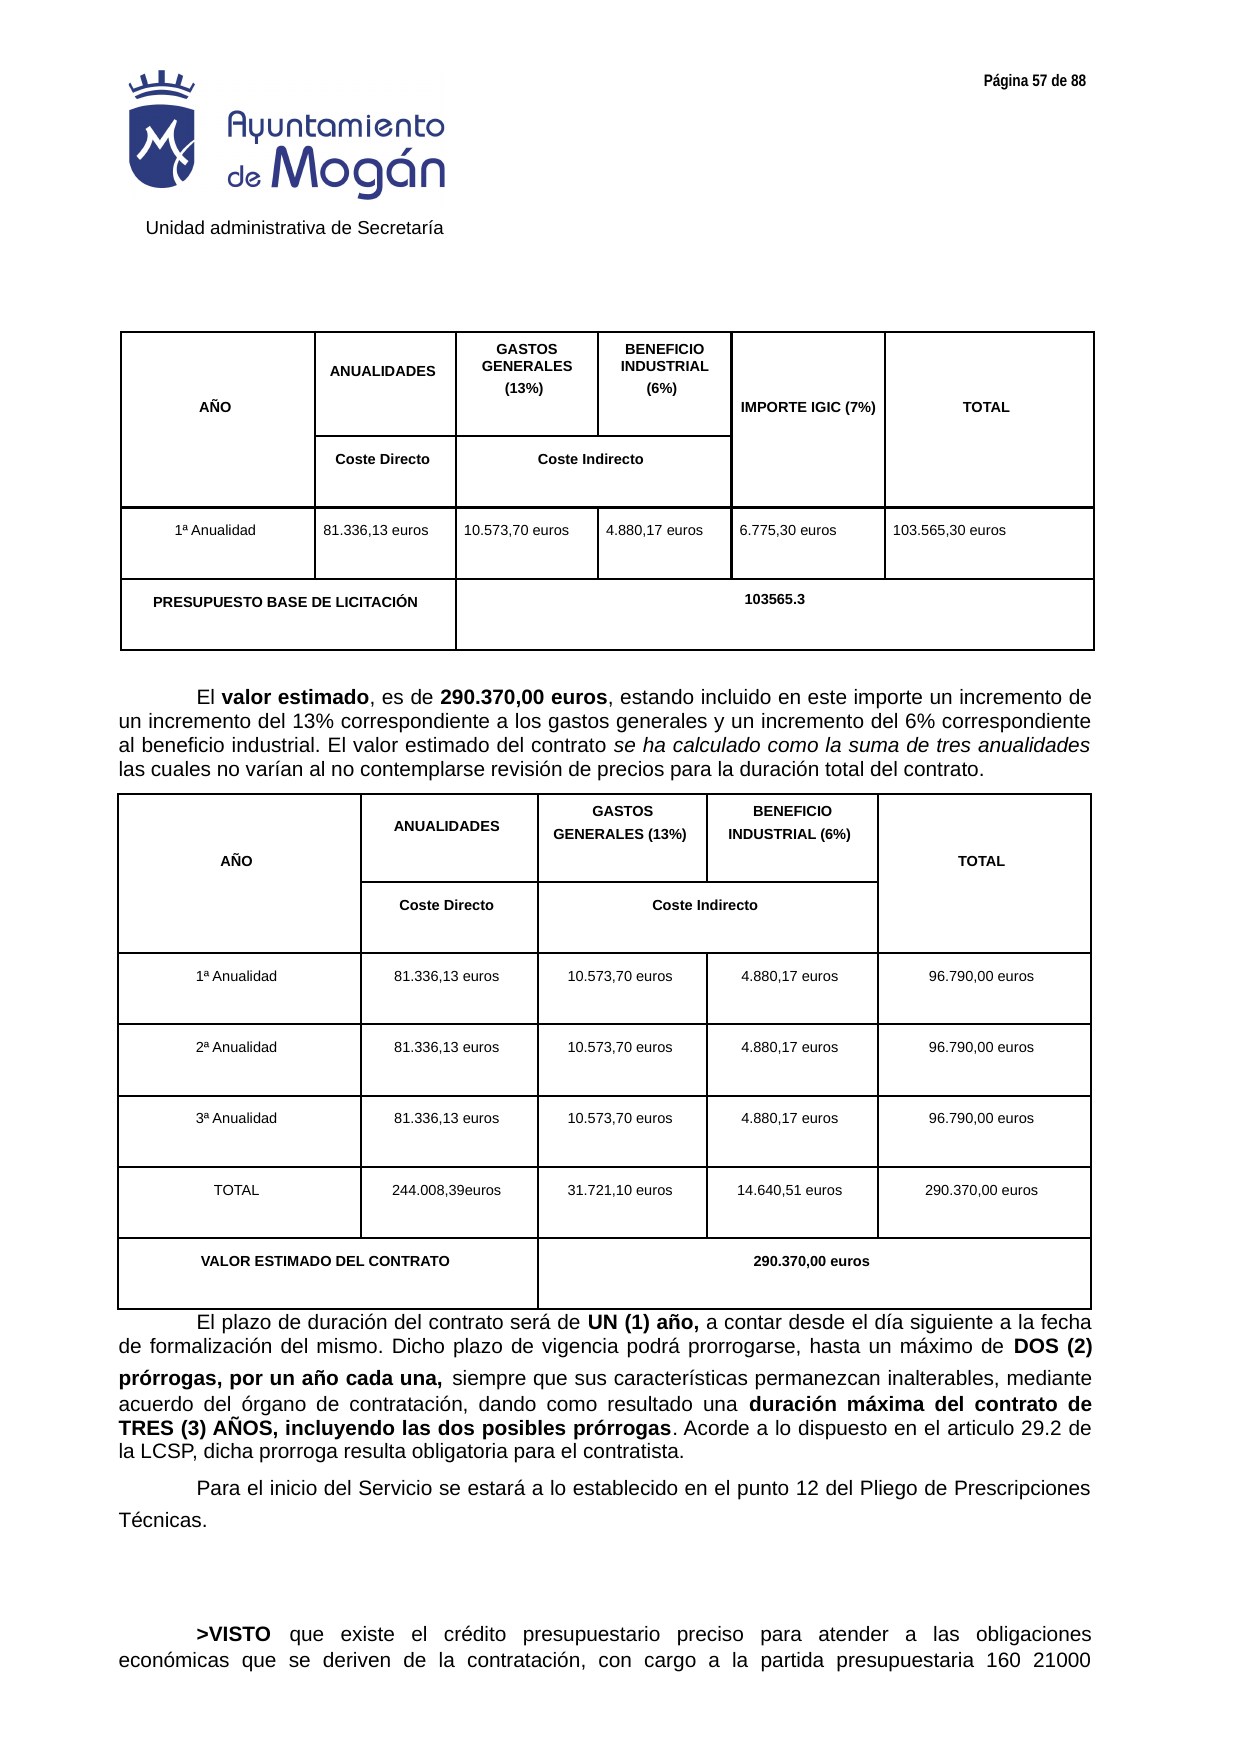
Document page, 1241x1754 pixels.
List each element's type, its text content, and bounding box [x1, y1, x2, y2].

table_cell 2ª Anualidad [119, 1025, 360, 1094]
table_cell Coste Indirecto [539, 883, 877, 952]
picture [128, 70, 445, 206]
table_cell TOTAL [119, 1168, 360, 1237]
table_header BENEFICIO INDUSTRIAL (6%) [599, 333, 730, 435]
table_cell 10.573,70 euros [539, 1097, 706, 1166]
table_cell VALOR ESTIMADO DEL CONTRATO [119, 1239, 537, 1308]
table_cell 290.370,00 euros [539, 1239, 1090, 1308]
table_cell 31.721,10 euros [539, 1168, 706, 1237]
table_header IMPORTE IGIC (7%) [733, 333, 884, 506]
text El plazo de duración del contrato será de UN (1) año, a contar desde el día siguiente a la fecha de formalización del mismo. Dicho plazo de vigencia podrá prorrogarse, hasta un máximo de DOS (2) prórrogas, por un año cada una, siempre que sus características permanezcan inalterables, mediante acuerdo del órgano de contratación, dando como resultado una duración máxima del contrato de TRES (3) AÑOS, incluyendo las dos posibles prórrogas. Acorde a lo dispuesto en el articulo 29.2 de la LCSP, dicha prorroga resulta obligatoria para el contratista. [118, 1310, 1092, 1463]
table_header ANUALIDADES [316, 333, 455, 435]
table_cell 4.880,17 euros [708, 1025, 877, 1094]
table_cell 4.880,17 euros [708, 1097, 877, 1166]
table_header AÑO [122, 333, 314, 506]
table_cell Coste Directo [362, 883, 537, 952]
table_header GASTOS GENERALES (13%) [457, 333, 597, 435]
table_header TOTAL [886, 333, 1093, 506]
table_header AÑO [119, 795, 360, 952]
table_cell 4.880,17 euros [708, 954, 877, 1023]
table_cell 14.640,51 euros [708, 1168, 877, 1237]
table_cell 96.790,00 euros [879, 954, 1090, 1023]
table_cell 6.775,30 euros [733, 509, 884, 577]
table_cell 10.573,70 euros [539, 1025, 706, 1094]
table_cell 1ª Anualidad [119, 954, 360, 1023]
table_cell 96.790,00 euros [879, 1097, 1090, 1166]
table_cell 4.880,17 euros [599, 509, 730, 577]
table_cell 81.336,13 euros [362, 1097, 537, 1166]
text >VISTO que existe el crédito presupuestario preciso para atender a las obligaciones económicas que se deriven de la contratación, con cargo a la partida presupuestaria 160 21000 [118, 1614, 1092, 1671]
text Para el inicio del Servicio se estará a lo establecido en el punto 12 del Pliego de Prescripciones Técnicas. [118, 1476, 1092, 1533]
table_cell 81.336,13 euros [362, 954, 537, 1023]
table_cell 81.336,13 euros [316, 509, 455, 577]
table_cell 10.573,70 euros [457, 509, 597, 577]
table_cell 96.790,00 euros [879, 1025, 1090, 1094]
text El valor estimado, es de 290.370,00 euros, estando incluido en este importe un incremento de un incremento del 13% correspondiente a los gastos generales y un incremento del 6% correspondiente al beneficio industrial. El valor estimado del contrato se ha calculado como la suma de tres anualidades las cuales no varían al no contemplarse revisión de precios para la duración total del contrato. [118, 685, 1092, 781]
table_cell 1ª Anualidad [122, 509, 314, 577]
table_cell Coste Indirecto [457, 437, 730, 506]
table_cell 103.565,30 euros [886, 509, 1093, 577]
table_header TOTAL [879, 795, 1090, 952]
table_cell 81.336,13 euros [362, 1025, 537, 1094]
table_header ANUALIDADES [362, 795, 537, 881]
table_cell 10.573,70 euros [539, 954, 706, 1023]
table_cell PRESUPUESTO BASE DE LICITACIÓN [122, 580, 455, 649]
table_header GASTOS GENERALES (13%) [539, 795, 706, 881]
table_header BENEFICIO INDUSTRIAL (6%) [708, 795, 877, 881]
table_cell 3ª Anualidad [119, 1097, 360, 1166]
table_cell 244.008,39euros [362, 1168, 537, 1237]
table_cell 290.370,00 euros [879, 1168, 1090, 1237]
table_cell Coste Directo [316, 437, 455, 506]
table_cell 103565,3 [457, 580, 1093, 649]
